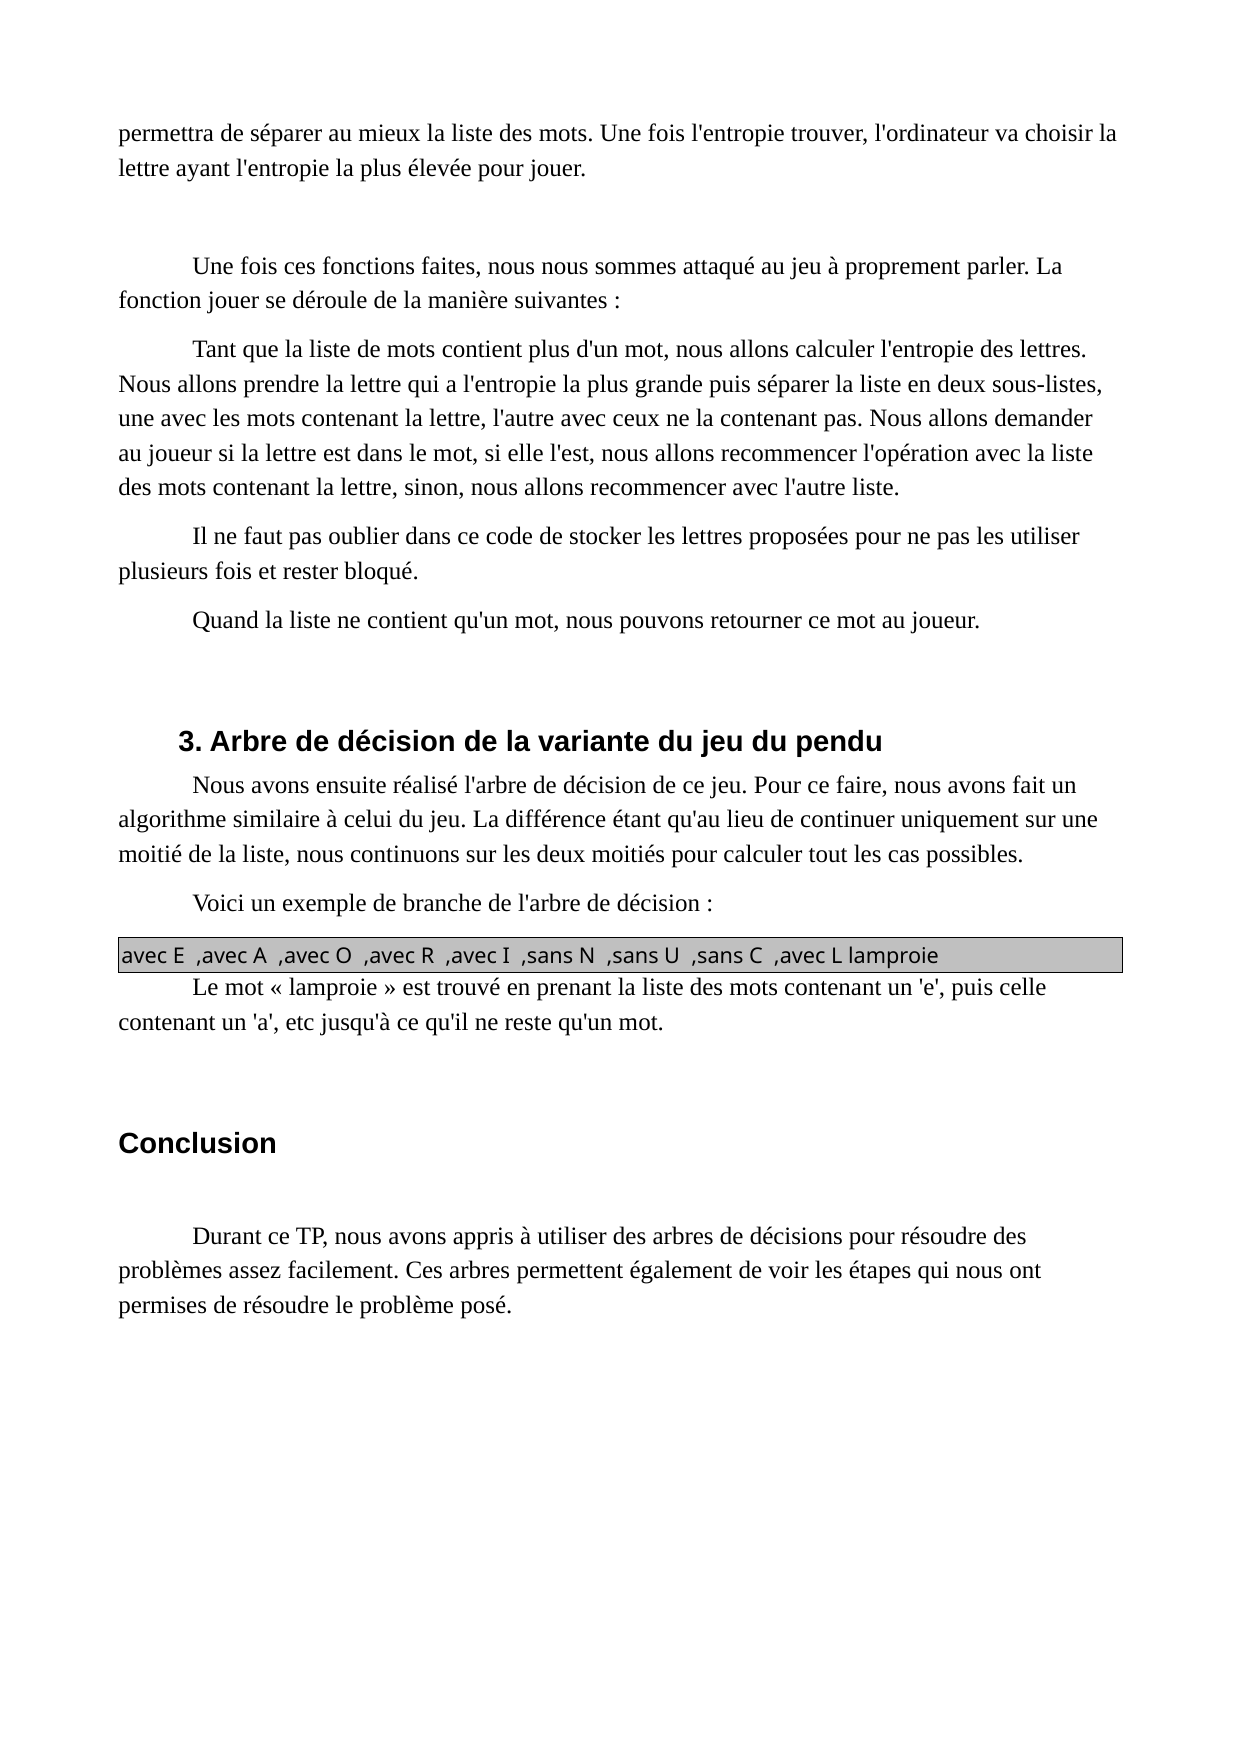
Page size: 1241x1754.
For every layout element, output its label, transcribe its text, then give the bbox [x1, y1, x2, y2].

text Tant que la liste de mots contient plus d'un mot, nous allons calculer l'entropie des lettres. Nous allons prendre la lettre qui a l'entropie la plus grande puis séparer la liste en deux sous-listes, une avec les mots contenant la lettre, l'autre avec ceux ne la contenant pas. Nous allons demander au joueur si la lettre est dans le mot, si elle l'est, nous allons recommencer l'opération avec la liste des mots contenant la lettre, sinon, nous allons recommencer avec l'autre liste. [118, 334, 1122, 501]
text permettra de séparer au mieux la liste des mots. Une fois l'entropie trouver, l'ordinateur va choisir la lettre ayant l'entropie la plus élevée pour jouer. [118, 118, 1122, 181]
text Le mot « lamproie » est trouvé en prenant la liste des mots contenant un 'e', puis celle contenant un 'a', etc jusqu'à ce qu'il ne reste qu'un mot. [118, 973, 1122, 1036]
text avec E ,avec A ,avec O ,avec R ,avec I ,sans N ,sans U ,sans C ,avec L lamproie [119, 938, 1122, 972]
text Durant ce TP, nous avons appris à utiliser des arbres de décisions pour résoudre des problèmes assez facilement. Ces arbres permettent également de voir les étapes qui nous ont permises de résoudre le problème posé. [118, 1221, 1122, 1319]
subtitle 3. Arbre de décision de la variante du jeu du pendu [118, 724, 1122, 757]
text Il ne faut pas oublier dans ce code de stocker les lettres proposées pour ne pas les utiliser plusieurs fois et rester bloqué. [118, 521, 1122, 584]
text Nous avons ensuite réalisé l'arbre de décision de ce jeu. Pour ce faire, nous avons fait un algorithme similaire à celui du jeu. La différence étant qu'au lieu de continuer uniquement sur une moitié de la liste, nous continuons sur les deux moitiés pour calculer tout les cas possibles. [118, 770, 1122, 867]
subtitle Conclusion [118, 1126, 1122, 1159]
text Une fois ces fonctions faites, nous nous sommes attaqué au jeu à proprement parler. La fonction jouer se déroule de la manière suivantes : [118, 251, 1122, 314]
text Quand la liste ne contient qu'un mot, nous pouvons retourner ce mot au joueur. [118, 605, 1122, 633]
text Voici un exemple de branche de l'arbre de décision : [118, 888, 1122, 917]
